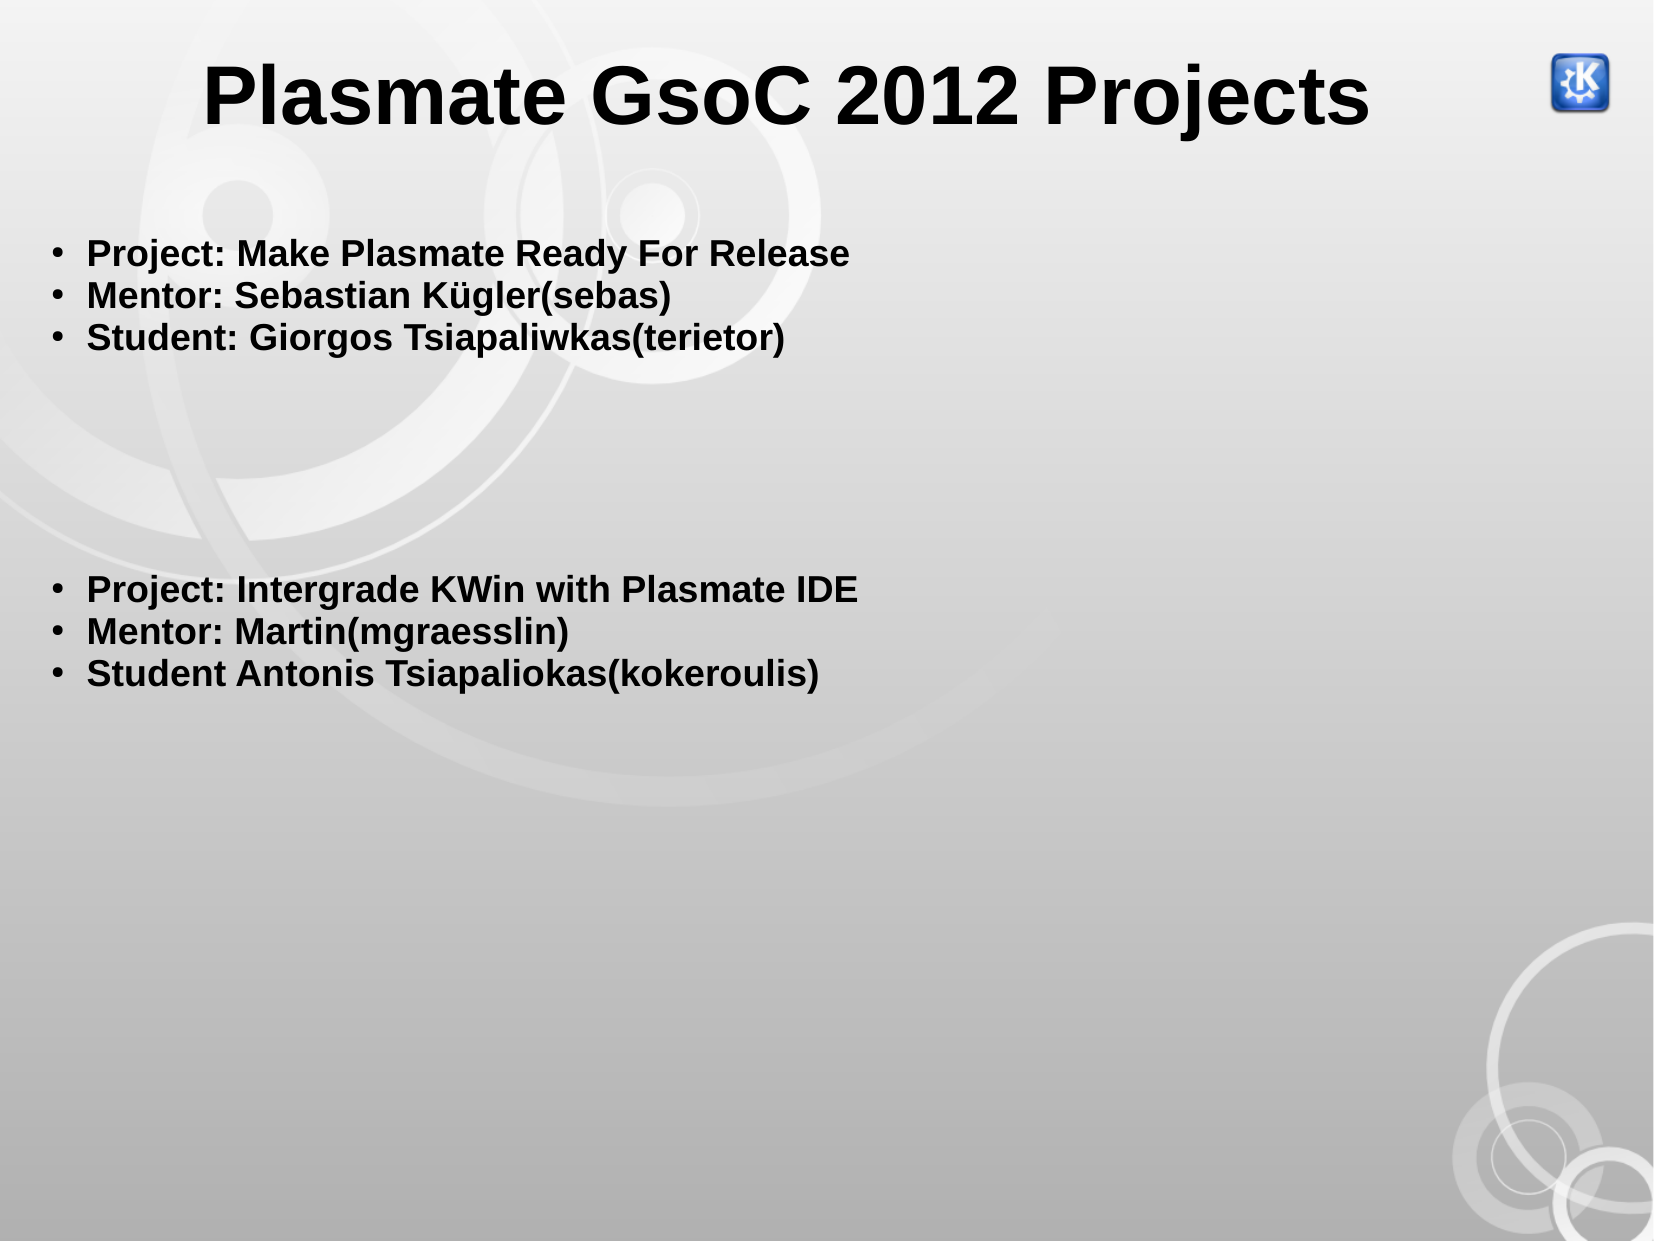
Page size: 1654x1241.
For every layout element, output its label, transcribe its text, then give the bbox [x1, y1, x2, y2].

picture [0, 0, 1654, 1241]
text_box Plasmate GsoC 2012 Projects [15, 41, 1561, 150]
text_box Project: Make Plasmate Ready For Release Mentor: Sebastian Kügler(sebas) Student: Giorgos Tsiapaliwkas(terietor) Project: Intergrade KWin with Plasmate IDE Mentor: Martin(mgraesslin) Student Antonis Tsiapaliokas(kokeroulis) [36, 225, 1642, 886]
